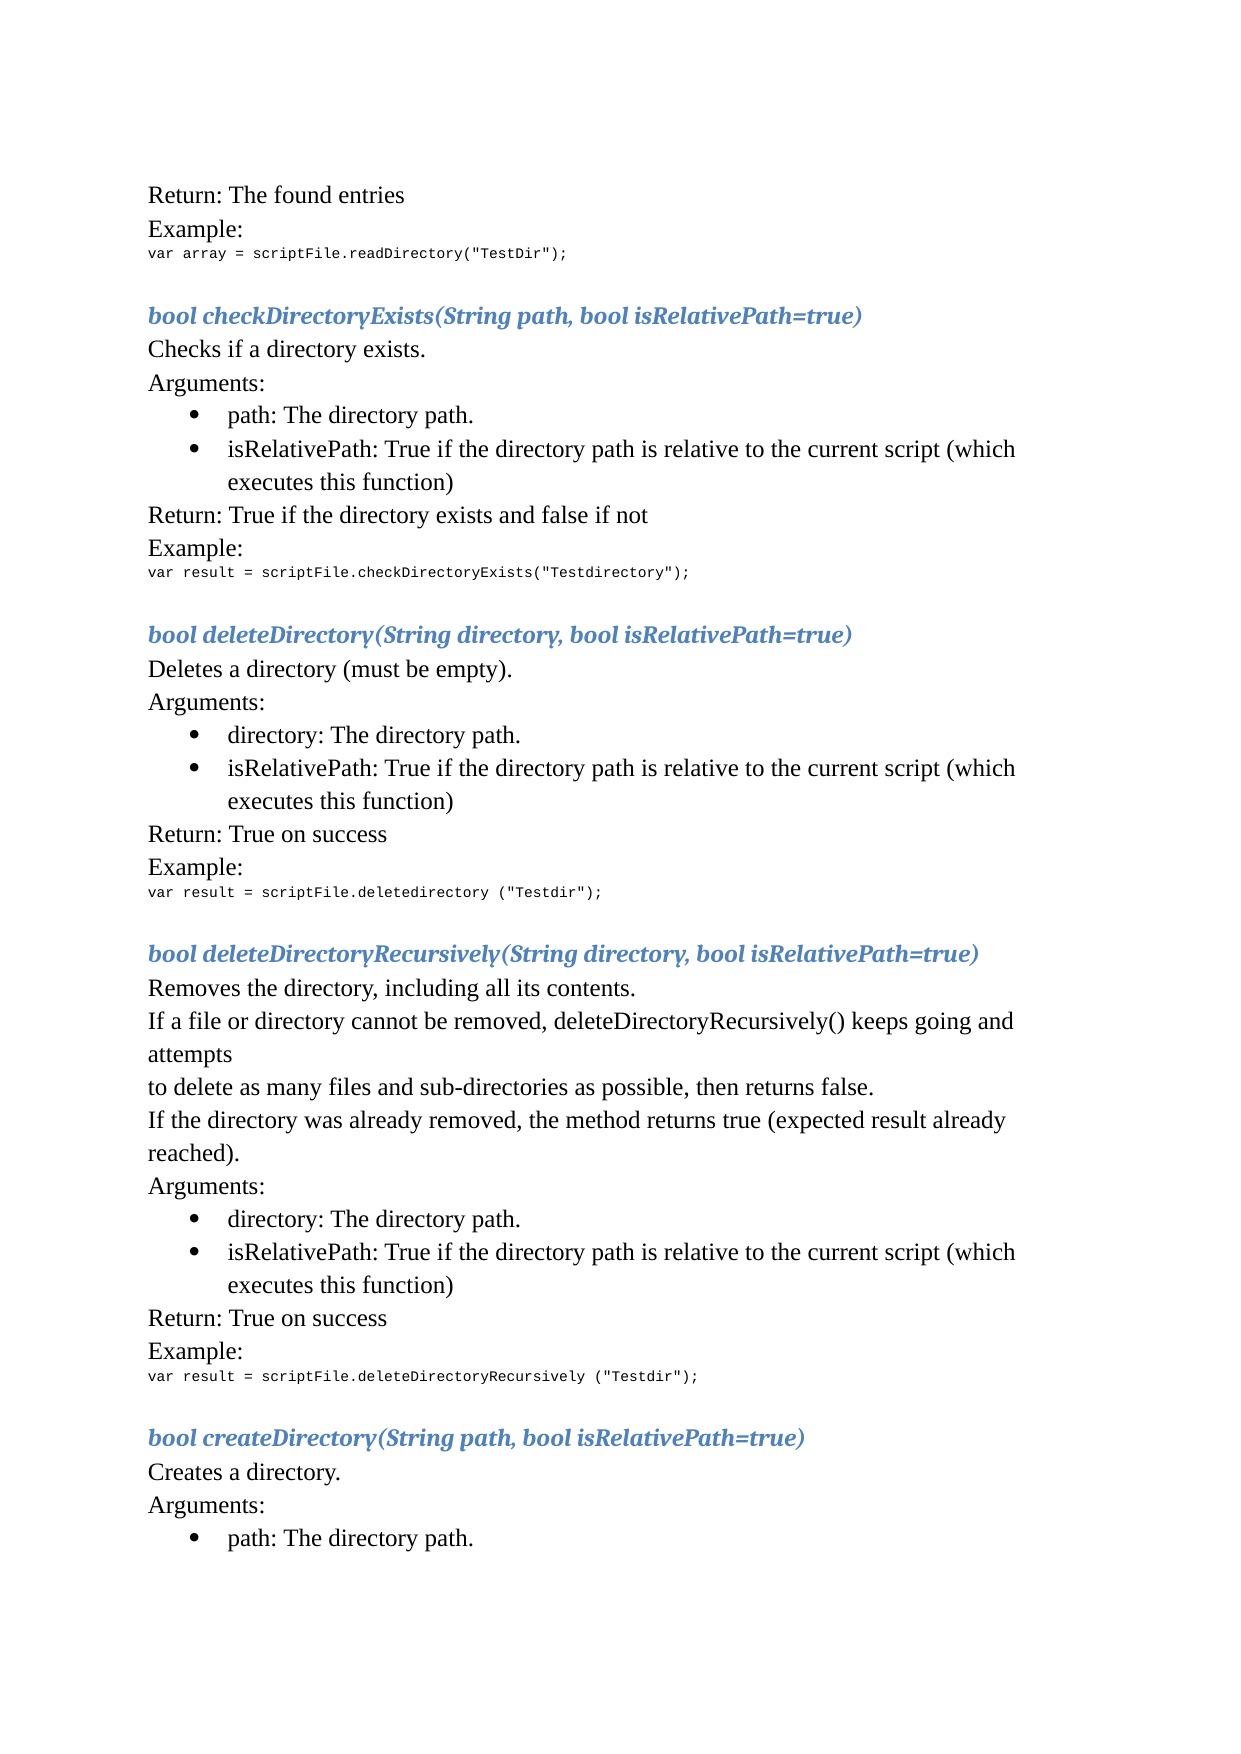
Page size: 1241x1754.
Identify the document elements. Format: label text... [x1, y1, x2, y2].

list isRelativePath: True if the directory path is relative to the current script (which executes this function) [190, 1237, 1093, 1299]
text var result = scriptFile.deletedirectory ("Testdir"); [148, 885, 1093, 901]
list isRelativePath: True if the directory path is relative to the current script (which executes this function) [190, 434, 1093, 495]
text Checks if a directory exists. [148, 334, 1093, 363]
list path: The directory path. [190, 1523, 1093, 1552]
list isRelativePath: True if the directory path is relative to the current script (which executes this function) [190, 753, 1093, 814]
text to delete as many files and sub-directories as possible, then returns false. [148, 1072, 1093, 1101]
text Arguments: [148, 687, 1093, 715]
text Creates a directory. [148, 1457, 1093, 1486]
subtitle bool createDirectory(String path, bool isRelativePath=true) [148, 1424, 1093, 1453]
text Return: The found entries [148, 181, 1093, 209]
text var result = scriptFile.checkDirectoryExists("Testdirectory"); [148, 566, 1093, 582]
list path: The directory path. [190, 401, 1093, 429]
text Example: [148, 1336, 1093, 1365]
text var result = scriptFile.deleteDirectoryRecursively ("Testdir"); [148, 1369, 1093, 1386]
subtitle bool checkDirectoryExists(String path, bool isRelativePath=true) [148, 302, 1093, 330]
text Return: True on success [148, 1303, 1093, 1332]
text Arguments: [148, 1490, 1093, 1519]
text Example: [148, 533, 1093, 561]
list directory: The directory path. [190, 720, 1093, 748]
text Arguments: [148, 1171, 1093, 1199]
text Example: [148, 214, 1093, 242]
text Example: [148, 852, 1093, 881]
text Deletes a directory (must be empty). [148, 654, 1093, 682]
text var array = scriptFile.readDirectory("TestDir"); [148, 247, 1093, 263]
text If the directory was already removed, the method returns true (expected result already reached). [148, 1105, 1093, 1167]
list directory: The directory path. [190, 1204, 1093, 1233]
text Arguments: [148, 368, 1093, 396]
subtitle bool deleteDirectoryRecursively(String directory, bool isRelativePath=true) [148, 940, 1093, 968]
text Return: True on success [148, 819, 1093, 847]
subtitle bool deleteDirectory(String directory, bool isRelativePath=true) [148, 621, 1093, 649]
text If a file or directory cannot be removed, deleteDirectoryRecursively() keeps going and attempts [148, 1006, 1093, 1067]
text Removes the directory, including all its contents. [148, 973, 1093, 1001]
text Return: True if the directory exists and false if not [148, 500, 1093, 528]
